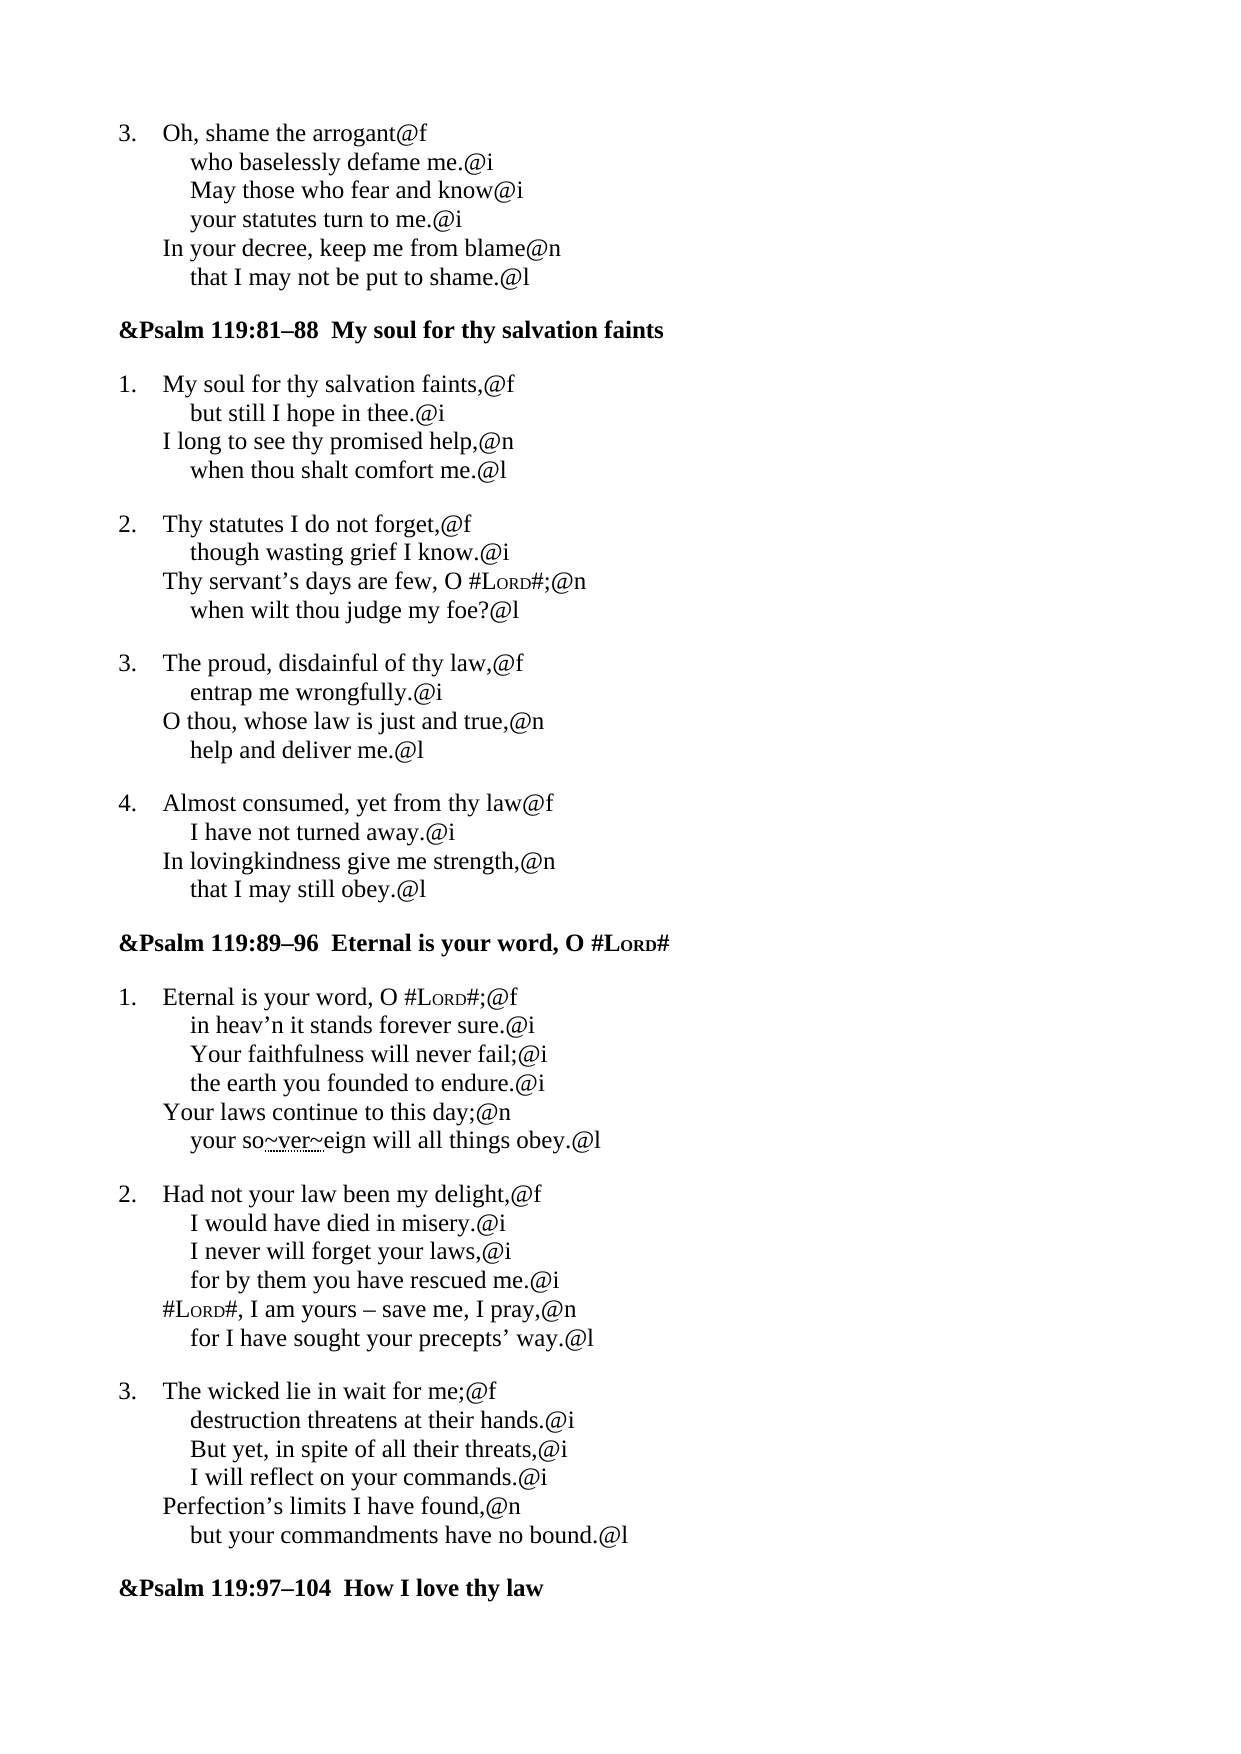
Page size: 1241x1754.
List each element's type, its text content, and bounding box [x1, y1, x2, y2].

text Perfection’s limits I have found,@n [162, 1491, 1122, 1520]
text #Lord#, I am yours – save me, I pray,@n [162, 1294, 1122, 1323]
text for by them you have rescued me.@i [171, 1265, 1122, 1294]
text but your commandments have no bound.@l [171, 1520, 1122, 1549]
text 3. The proud, disdainful of thy law,@f [118, 648, 1122, 677]
subtitle &Psalm 119:81–88 My soul for thy salvation faints [118, 315, 1122, 344]
text destruction threatens at their hands.@i [171, 1405, 1122, 1434]
text I would have died in misery.@i [171, 1208, 1122, 1236]
subtitle &Psalm 119:89–96 Eternal is your word, O #Lord# [118, 928, 1122, 957]
text 1. My soul for thy salvation faints,@f [118, 369, 1122, 398]
text 3. The wicked lie in wait for me;@f [118, 1376, 1122, 1405]
text 4. Almost consumed, yet from thy law@f [118, 788, 1122, 817]
text Thy servant’s days are few, O #Lord#;@n [162, 566, 1122, 595]
text who baselessly defame me.@i [171, 147, 1122, 176]
text In lovingkindness give me strength,@n [162, 846, 1122, 874]
text I will reflect on your commands.@i [171, 1462, 1122, 1491]
text O thou, whose law is just and true,@n [162, 706, 1122, 735]
text that I may still obey.@l [171, 874, 1122, 903]
text help and deliver me.@l [171, 735, 1122, 763]
text your statutes turn to me.@i [171, 204, 1122, 233]
text 2. Had not your law been my delight,@f [118, 1179, 1122, 1208]
text but still I hope in thee.@i [171, 398, 1122, 426]
text in heav’n it stands forever sure.@i [171, 1010, 1122, 1039]
text though wasting grief I know.@i [171, 537, 1122, 566]
text that I may not be put to shame.@l [171, 262, 1122, 291]
text your so~ver~eign will all things obey.@l [171, 1125, 1122, 1154]
text In your decree, keep me from blame@n [162, 233, 1122, 262]
text Your laws continue to this day;@n [162, 1097, 1122, 1125]
text the earth you founded to endure.@i [171, 1068, 1122, 1097]
text when thou shalt comfort me.@l [171, 455, 1122, 484]
text Your faithfulness will never fail;@i [171, 1039, 1122, 1068]
text I long to see thy promised help,@n [162, 426, 1122, 455]
text when wilt thou judge my foe?@l [171, 595, 1122, 624]
text I never will forget your laws,@i [171, 1236, 1122, 1265]
text May those who fear and know@i [171, 176, 1122, 204]
text I have not turned away.@i [171, 817, 1122, 846]
text entrap me wrongfully.@i [171, 677, 1122, 706]
text for I have sought your precepts’ way.@l [171, 1323, 1122, 1351]
text 1. Eternal is your word, O #Lord#;@f [118, 982, 1122, 1010]
text 3. Oh, shame the arrogant@f [118, 118, 1122, 147]
subtitle &Psalm 119:97–104 How I love thy law [118, 1573, 1122, 1602]
text But yet, in spite of all their threats,@i [171, 1434, 1122, 1462]
text 2. Thy statutes I do not forget,@f [118, 509, 1122, 537]
